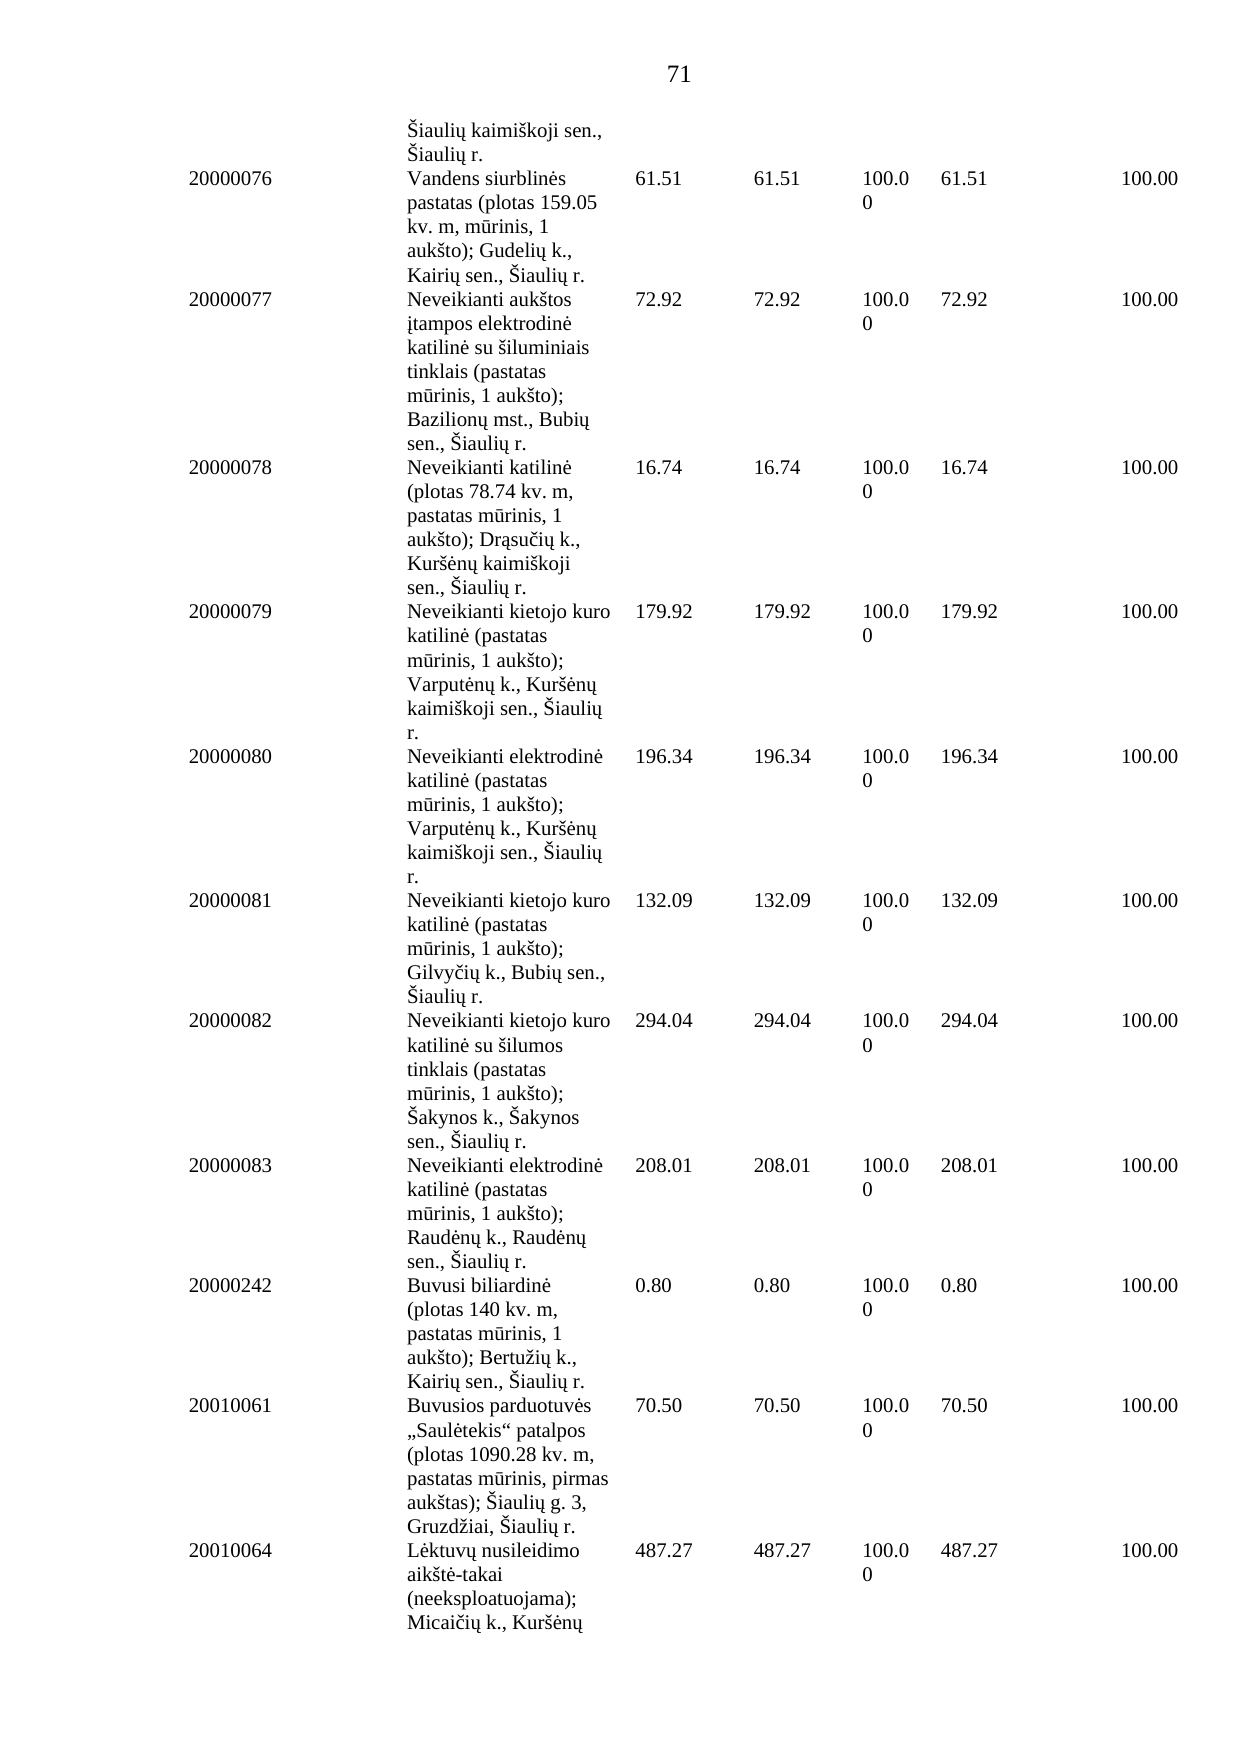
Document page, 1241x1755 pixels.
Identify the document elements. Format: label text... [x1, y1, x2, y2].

table_cell 20000080 [177, 744, 396, 888]
table_cell 20000082 [177, 1009, 396, 1153]
table_cell [1193, 455, 1240, 599]
table_cell 20000076 [177, 166, 396, 287]
table_cell [1110, 118, 1193, 166]
table_cell 196.34 [624, 744, 742, 888]
table_cell 100.00 [1110, 1394, 1193, 1538]
table_cell 100.00 [851, 744, 929, 888]
table_cell 100.00 [1110, 455, 1193, 599]
table_cell [1193, 1009, 1240, 1153]
table_cell 100.00 [851, 166, 929, 287]
table_cell 0.80 [624, 1273, 742, 1393]
table_cell 20000078 [177, 455, 396, 599]
table_cell Neveikianti kietojo kuro katilinė su šilumos tinklais (pastatas mūrinis, 1 aukšto); Šakynos k., Šakynos sen., Šiaulių r. [396, 1009, 624, 1153]
table_cell [929, 118, 1109, 166]
table_cell 100.00 [851, 1009, 929, 1153]
table_cell Neveikianti katilinė (plotas 78.74 kv. m, pastatas mūrinis, 1 aukšto); Drąsučių k., Kuršėnų kaimiškoji sen., Šiaulių r. [396, 455, 624, 599]
table_cell Neveikianti elektrodinė katilinė (pastatas mūrinis, 1 aukšto); Raudėnų k., Raudėnų sen., Šiaulių r. [396, 1153, 624, 1273]
table_cell 196.34 [929, 744, 1109, 888]
table_cell 20000083 [177, 1153, 396, 1273]
table_cell 0.80 [742, 1273, 851, 1393]
table_cell 70.50 [624, 1394, 742, 1538]
table_cell Buvusios parduotuvės „Saulėtekis“ patalpos (plotas 1090.28 kv. m, pastatas mūrinis, pirmas aukštas); Šiaulių g. 3, Gruzdžiai, Šiaulių r. [396, 1394, 624, 1538]
table_cell 20010064 [177, 1538, 396, 1634]
table_cell 100.00 [1110, 1153, 1193, 1273]
table_cell 70.50 [929, 1394, 1109, 1538]
table_cell [1193, 599, 1240, 744]
table_cell [1193, 1153, 1240, 1273]
table_cell 16.74 [624, 455, 742, 599]
table_cell [177, 118, 396, 166]
table_cell 487.27 [624, 1538, 742, 1634]
table_cell Šiaulių kaimiškoji sen., Šiaulių r. [396, 118, 624, 166]
table_cell Neveikianti aukštos įtampos elektrodinė katilinė su šiluminiais tinklais (pastatas mūrinis, 1 aukšto); Bazilionų mst., Bubių sen., Šiaulių r. [396, 287, 624, 455]
table_cell 72.92 [929, 287, 1109, 455]
table_cell 72.92 [624, 287, 742, 455]
table_cell 208.01 [624, 1153, 742, 1273]
table_cell 20000079 [177, 599, 396, 744]
table_cell Buvusi biliardinė (plotas 140 kv. m, pastatas mūrinis, 1 aukšto); Bertužių k., Kairių sen., Šiaulių r. [396, 1273, 624, 1393]
table_cell [1193, 1394, 1240, 1538]
table_cell Lėktuvų nusileidimo aikštė-takai (neeksploatuojama); Micaičių k., Kuršėnų [396, 1538, 624, 1634]
table_cell Neveikianti kietojo kuro katilinė (pastatas mūrinis, 1 aukšto); Gilvyčių k., Bubių sen., Šiaulių r. [396, 888, 624, 1008]
table_cell 20000081 [177, 888, 396, 1008]
table_cell 0.80 [929, 1273, 1109, 1393]
table_cell 100.00 [851, 1153, 929, 1273]
table_cell 208.01 [929, 1153, 1109, 1273]
table_cell 196.34 [742, 744, 851, 888]
table_cell 487.27 [929, 1538, 1109, 1634]
table_cell Neveikianti kietojo kuro katilinė (pastatas mūrinis, 1 aukšto); Varputėnų k., Kuršėnų kaimiškoji sen., Šiaulių r. [396, 599, 624, 744]
table_cell 208.01 [742, 1153, 851, 1273]
table_cell [624, 118, 742, 166]
table_cell 100.00 [851, 888, 929, 1008]
table_cell 100.00 [1110, 888, 1193, 1008]
table_cell 179.92 [929, 599, 1109, 744]
table_cell 72.92 [742, 287, 851, 455]
table_cell [1193, 744, 1240, 888]
table_cell 16.74 [929, 455, 1109, 599]
table_cell [1193, 118, 1240, 166]
table_cell 100.00 [851, 1273, 929, 1393]
table_cell 100.00 [1110, 1009, 1193, 1153]
table_cell Vandens siurblinės pastatas (plotas 159.05 kv. m, mūrinis, 1 aukšto); Gudelių k., Kairių sen., Šiaulių r. [396, 166, 624, 287]
table_cell 100.00 [1110, 1538, 1193, 1634]
table_cell 179.92 [742, 599, 851, 744]
table_cell 61.51 [742, 166, 851, 287]
table_cell 487.27 [742, 1538, 851, 1634]
table_cell 100.00 [1110, 287, 1193, 455]
table_cell 100.00 [851, 599, 929, 744]
table_cell [1193, 287, 1240, 455]
table_cell 179.92 [624, 599, 742, 744]
table_cell 100.00 [851, 1394, 929, 1538]
table_cell [1193, 166, 1240, 287]
table_cell 100.00 [851, 455, 929, 599]
table_cell [851, 118, 929, 166]
table_cell 100.00 [1110, 1273, 1193, 1393]
table_cell 100.00 [1110, 599, 1193, 744]
table_cell 70.50 [742, 1394, 851, 1538]
table_cell 132.09 [742, 888, 851, 1008]
table_cell 294.04 [929, 1009, 1109, 1153]
table_cell [1193, 1538, 1240, 1634]
table_cell 20000077 [177, 287, 396, 455]
table_cell 61.51 [929, 166, 1109, 287]
table_cell [742, 118, 851, 166]
table_cell 20010061 [177, 1394, 396, 1538]
table_cell 16.74 [742, 455, 851, 599]
table_cell 100.00 [1110, 744, 1193, 888]
table_cell 20000242 [177, 1273, 396, 1393]
table_cell Neveikianti elektrodinė katilinė (pastatas mūrinis, 1 aukšto); Varputėnų k., Kuršėnų kaimiškoji sen., Šiaulių r. [396, 744, 624, 888]
table_cell 132.09 [929, 888, 1109, 1008]
table_cell 132.09 [624, 888, 742, 1008]
table_cell 100.00 [1110, 166, 1193, 287]
table_cell 294.04 [742, 1009, 851, 1153]
table_cell 294.04 [624, 1009, 742, 1153]
table_cell [1193, 1273, 1240, 1393]
table_cell 100.00 [851, 287, 929, 455]
table_cell 100.00 [851, 1538, 929, 1634]
table_cell 61.51 [624, 166, 742, 287]
table_cell [1193, 888, 1240, 1008]
